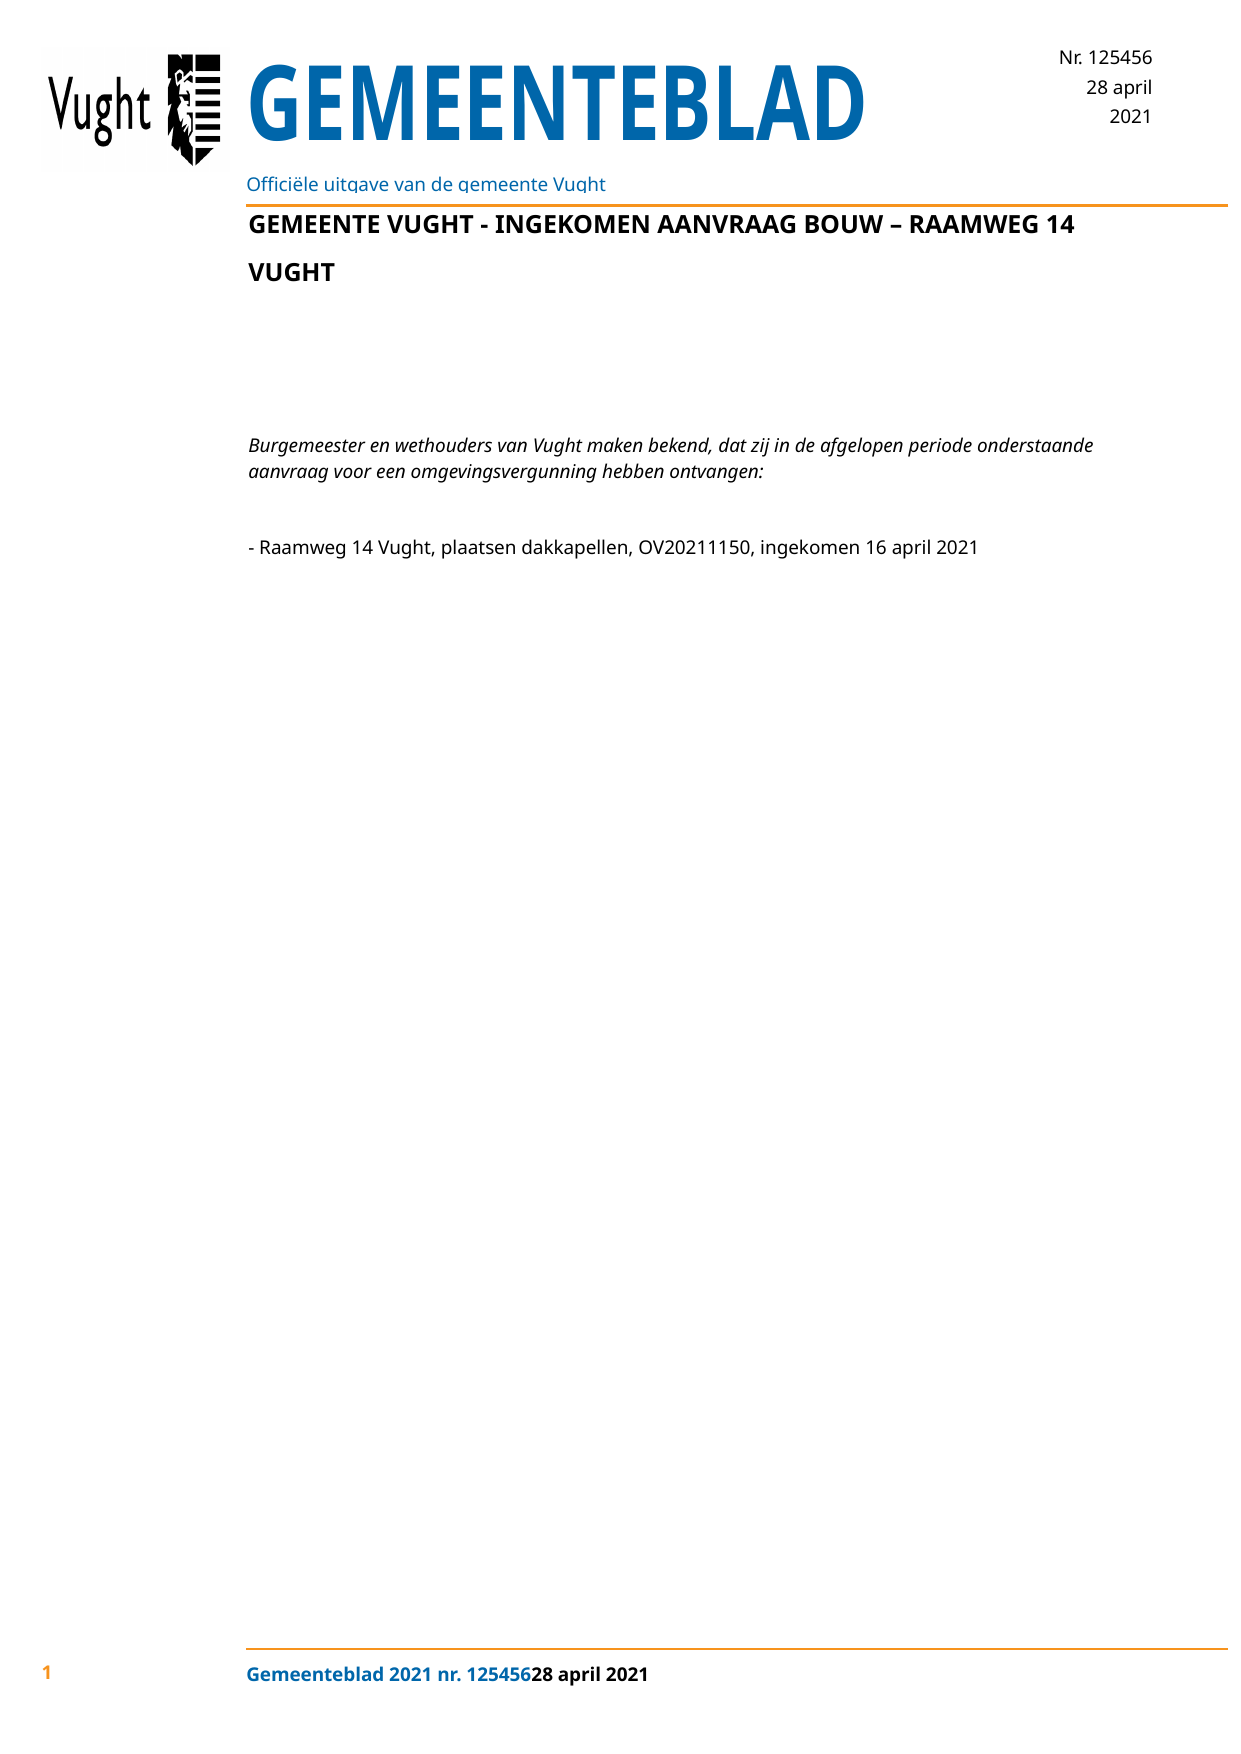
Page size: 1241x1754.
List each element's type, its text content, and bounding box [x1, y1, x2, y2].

text Burgemeester en wethouders van Vught maken bekend, dat zij in de afgelopen periode onderstaande aanvraag voor een omgevingsvergunning hebben ontvangen: [248, 432, 1152, 484]
picture [41, 47, 231, 172]
text - Raamweg 14 Vught, plaatsen dakkapellen, OV20211150, ingekomen 16 april 2021 [248, 534, 1152, 560]
text GEMEENTE VUGHT - INGEKOMEN AANVRAAG BOUW – RAAMWEG 14 VUGHT [248, 207, 1152, 288]
